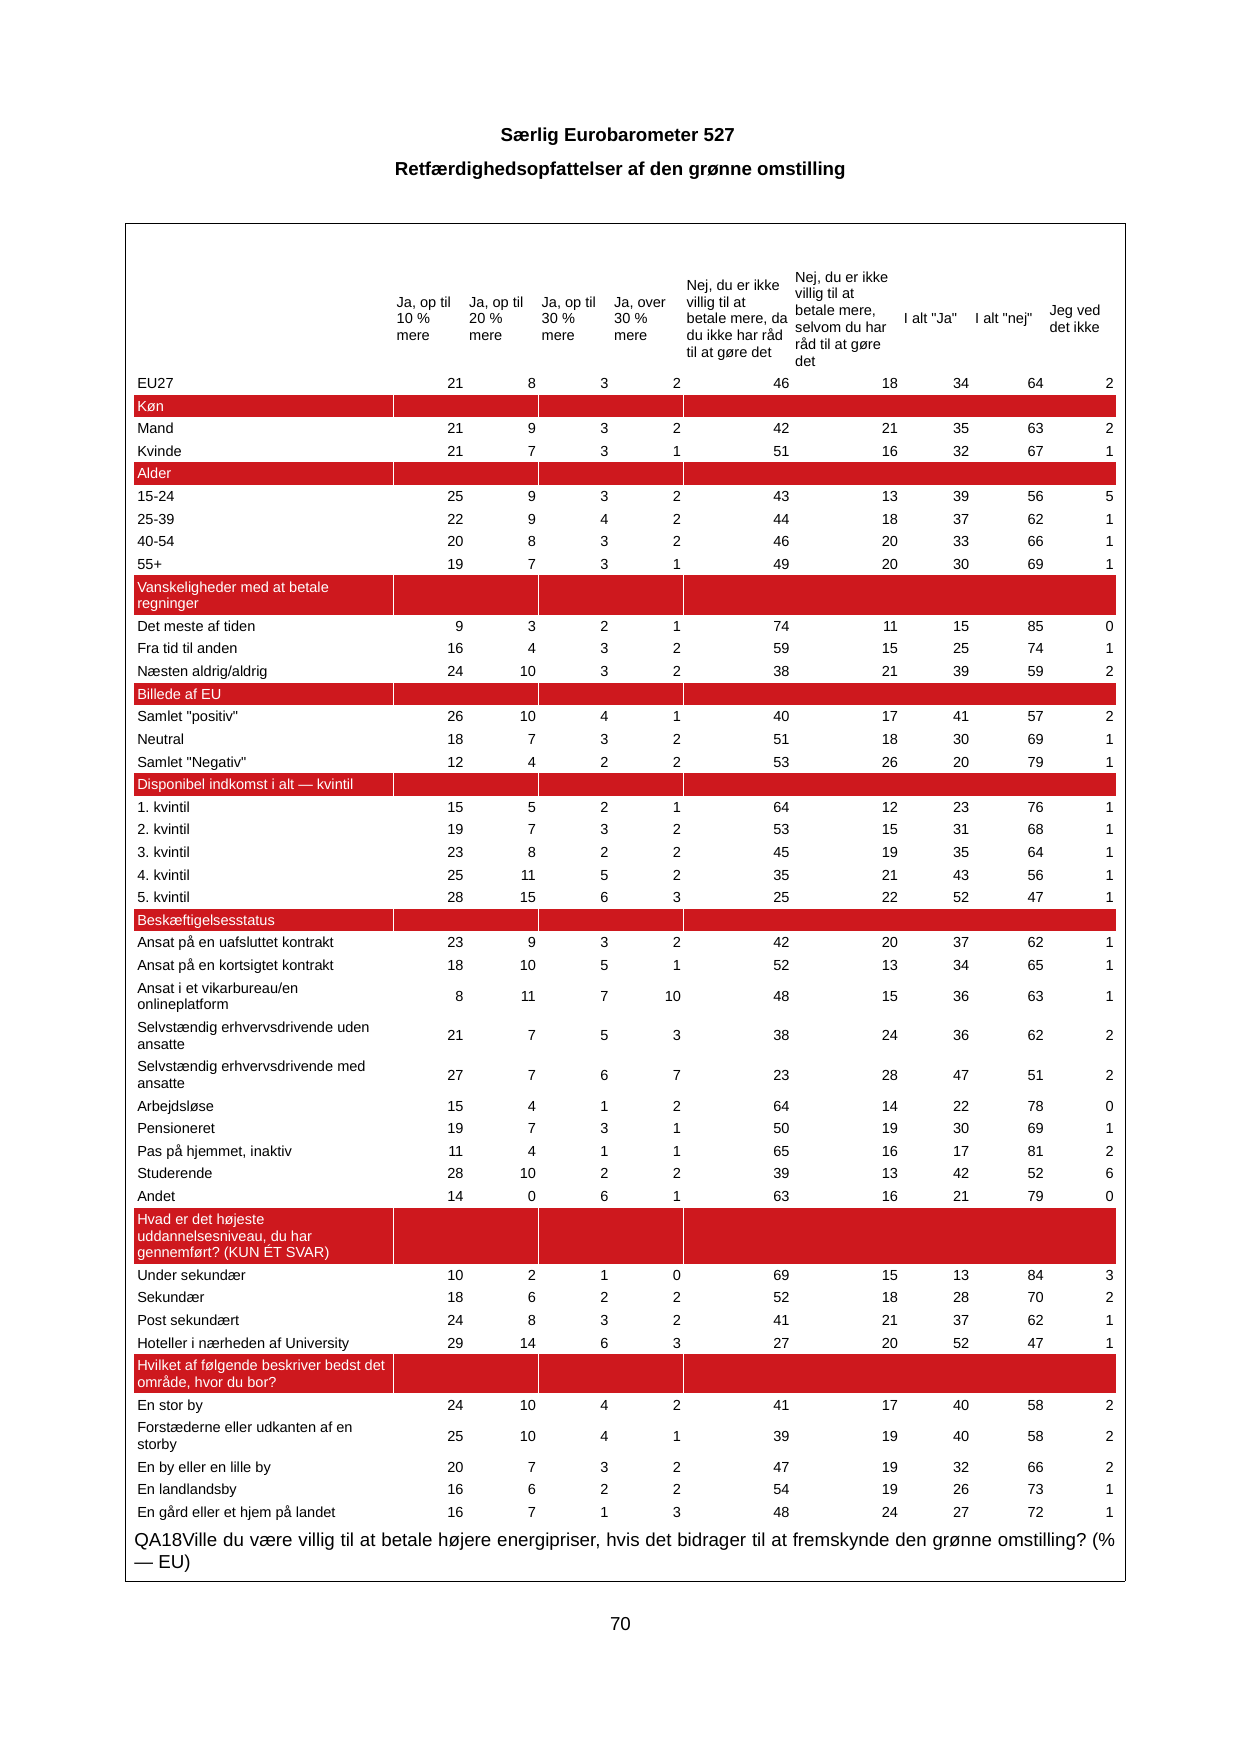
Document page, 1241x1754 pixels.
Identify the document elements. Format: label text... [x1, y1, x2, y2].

table_cell 28 [901, 1286, 972, 1309]
table_cell 52 [684, 954, 792, 976]
table_cell [1046, 575, 1116, 615]
table_cell [539, 1208, 611, 1264]
table_cell 32 [901, 1455, 972, 1478]
table_cell [684, 1354, 792, 1393]
table_cell 2 [1046, 417, 1116, 440]
table_cell 37 [901, 931, 972, 954]
text QA18Ville du være villig til at betale højere energipriser, hvis det bidrager til at fremskynde den grønne omstilling? (% — EU) [134, 1529, 1116, 1572]
table_cell 20 [394, 530, 466, 553]
table_cell Selvstændig erhvervsdrivende med ansatte [134, 1055, 393, 1094]
table_cell 36 [901, 1016, 972, 1055]
table_cell 27 [394, 1055, 466, 1094]
table_cell [901, 575, 972, 615]
table_cell 2 [611, 818, 683, 841]
table_header I alt "nej" [972, 265, 1046, 372]
table_cell 1 [1046, 976, 1116, 1016]
table_cell 28 [394, 886, 466, 908]
table_cell 10 [466, 660, 538, 682]
table_cell 52 [972, 1162, 1046, 1185]
table_cell 40-54 [134, 530, 393, 553]
table_cell 21 [901, 1185, 972, 1207]
table_cell 1 [1046, 1478, 1116, 1501]
table_cell 2 [611, 728, 683, 750]
table_cell 24 [394, 660, 466, 682]
table_cell 15 [792, 1264, 901, 1286]
table_cell 2 [611, 863, 683, 886]
table_cell 7 [466, 728, 538, 750]
table_cell 67 [972, 440, 1046, 462]
table_cell [1046, 773, 1116, 796]
table_cell Hvilket af følgende beskriver bedst det område, hvor du bor? [134, 1354, 393, 1393]
table_cell 23 [901, 796, 972, 818]
table_cell Næsten aldrig/aldrig [134, 660, 393, 682]
table_cell [539, 773, 611, 796]
table_cell 38 [684, 660, 792, 682]
table_cell 19 [394, 818, 466, 841]
table_header Ja, over 30 % mere [611, 265, 683, 372]
table_cell 1 [1046, 818, 1116, 841]
table_cell 6 [1046, 1162, 1116, 1185]
table_cell 11 [792, 615, 901, 637]
table_cell 19 [792, 1117, 901, 1140]
table_cell 3 [539, 553, 611, 575]
table_cell [901, 395, 972, 417]
table_cell En stor by [134, 1394, 393, 1416]
table_cell 18 [394, 728, 466, 750]
table_cell [684, 395, 792, 417]
table_cell 17 [792, 1394, 901, 1416]
table_cell [901, 773, 972, 796]
table_cell 15 [394, 796, 466, 818]
table_cell 2 [611, 372, 683, 394]
table_cell 65 [972, 954, 1046, 976]
table_cell Ansat i et vikarbureau/en onlineplatform [134, 976, 393, 1016]
table_cell Disponibel indkomst i alt — kvintil [134, 773, 393, 796]
table_cell 3 [539, 1117, 611, 1140]
table_cell 1 [1046, 931, 1116, 954]
table_cell [684, 909, 792, 931]
table_cell 9 [466, 931, 538, 954]
table_cell 30 [901, 728, 972, 750]
table_cell 11 [466, 976, 538, 1016]
table_cell 41 [684, 1394, 792, 1416]
table_cell 1. kvintil [134, 796, 393, 818]
table_cell 7 [466, 1455, 538, 1478]
table_cell 9 [466, 485, 538, 507]
table_cell Ansat på en kortsigtet kontrakt [134, 954, 393, 976]
table_cell 2 [1046, 1416, 1116, 1455]
table_cell [394, 909, 466, 931]
table_cell [792, 773, 901, 796]
table_cell 20 [792, 553, 901, 575]
table_cell Mand [134, 417, 393, 440]
table_cell 48 [684, 976, 792, 1016]
table_cell 62 [972, 508, 1046, 530]
table_cell [539, 909, 611, 931]
table_cell 11 [466, 863, 538, 886]
table_cell 74 [972, 637, 1046, 660]
table_cell 20 [901, 750, 972, 773]
table_cell 30 [901, 553, 972, 575]
table_cell 15-24 [134, 485, 393, 507]
table_cell 1 [1046, 863, 1116, 886]
table_cell 2 [1046, 1055, 1116, 1094]
table_cell Arbejdsløse [134, 1095, 393, 1117]
table_cell 2 [611, 1455, 683, 1478]
table_cell 58 [972, 1416, 1046, 1455]
table_cell 57 [972, 705, 1046, 728]
table_cell 19 [394, 553, 466, 575]
table_cell 4. kvintil [134, 863, 393, 886]
table_cell 2 [611, 1095, 683, 1117]
table_cell 1 [1046, 1501, 1116, 1523]
table_header Nej, du er ikke villig til at betale mere, selvom du har råd til at gøre det [792, 265, 901, 372]
table_cell 26 [901, 1478, 972, 1501]
table_cell [394, 683, 466, 705]
table_cell [684, 773, 792, 796]
table_cell 6 [539, 1185, 611, 1207]
table_cell 1 [611, 1117, 683, 1140]
table_cell 14 [792, 1095, 901, 1117]
table_cell [684, 1208, 792, 1264]
table_cell 7 [466, 1501, 538, 1523]
table_cell 7 [466, 818, 538, 841]
table_cell 9 [394, 615, 466, 637]
table_cell 3 [539, 818, 611, 841]
table_cell 52 [901, 886, 972, 908]
table_cell 24 [792, 1501, 901, 1523]
table_cell 1 [1046, 553, 1116, 575]
table_cell 19 [792, 841, 901, 863]
table_cell 10 [466, 705, 538, 728]
table_cell 1 [539, 1095, 611, 1117]
table_cell 2 [611, 1478, 683, 1501]
table_cell [539, 683, 611, 705]
table_cell 21 [394, 417, 466, 440]
table_cell 22 [394, 508, 466, 530]
table_cell [792, 909, 901, 931]
table_cell 1 [1046, 728, 1116, 750]
table_cell 16 [394, 1478, 466, 1501]
table_cell 31 [901, 818, 972, 841]
table_cell 1 [1046, 637, 1116, 660]
table_cell 13 [792, 954, 901, 976]
table_cell 45 [684, 841, 792, 863]
table_cell 39 [901, 660, 972, 682]
table_cell 25 [394, 1416, 466, 1455]
table_cell 2 [611, 508, 683, 530]
table_cell 8 [466, 530, 538, 553]
table_cell [901, 683, 972, 705]
table_cell 3 [539, 485, 611, 507]
table_cell 5 [466, 796, 538, 818]
table_cell 0 [611, 1264, 683, 1286]
table_cell [972, 773, 1046, 796]
table_cell 85 [972, 615, 1046, 637]
table_cell 46 [684, 372, 792, 394]
table_cell 42 [684, 417, 792, 440]
table_cell [466, 909, 538, 931]
table_cell 4 [466, 1095, 538, 1117]
table_cell 7 [466, 1016, 538, 1055]
table_cell 14 [394, 1185, 466, 1207]
table_cell 3 [611, 1016, 683, 1055]
table_cell 6 [539, 1055, 611, 1094]
table_cell [684, 575, 792, 615]
table_cell 17 [901, 1140, 972, 1162]
table_cell 52 [901, 1331, 972, 1354]
table_cell [466, 773, 538, 796]
table_cell 21 [792, 1309, 901, 1331]
table_cell En gård eller et hjem på landet [134, 1501, 393, 1523]
table_cell 1 [1046, 796, 1116, 818]
table_cell 1 [539, 1140, 611, 1162]
table_cell [792, 683, 901, 705]
table_cell 7 [539, 976, 611, 1016]
table_cell [792, 395, 901, 417]
table_cell 27 [684, 1331, 792, 1354]
table_cell 19 [792, 1478, 901, 1501]
table_cell 56 [972, 485, 1046, 507]
table_cell 20 [792, 530, 901, 553]
table_cell 16 [792, 440, 901, 462]
table_cell [792, 462, 901, 485]
table_cell 7 [466, 1117, 538, 1140]
table_cell [901, 1354, 972, 1393]
table_cell 7 [466, 440, 538, 462]
table_cell 20 [792, 931, 901, 954]
table_cell [1046, 1354, 1116, 1393]
table_cell 2 [466, 1264, 538, 1286]
table_cell 59 [972, 660, 1046, 682]
table_cell 49 [684, 553, 792, 575]
table_cell [539, 395, 611, 417]
table_cell 1 [611, 1416, 683, 1455]
table_cell 13 [901, 1264, 972, 1286]
table_cell 7 [466, 1055, 538, 1094]
table_cell 1 [1046, 1331, 1116, 1354]
table_cell Sekundær [134, 1286, 393, 1309]
table_cell 10 [466, 1416, 538, 1455]
table_cell 16 [394, 1501, 466, 1523]
table_cell 1 [611, 705, 683, 728]
table_cell 63 [972, 976, 1046, 1016]
table_cell 4 [539, 1394, 611, 1416]
table_cell 15 [792, 976, 901, 1016]
table_cell 2 [539, 841, 611, 863]
table_cell [792, 1208, 901, 1264]
table_cell 47 [972, 886, 1046, 908]
table_cell 29 [394, 1331, 466, 1354]
table_cell 0 [1046, 1185, 1116, 1207]
table_cell 47 [901, 1055, 972, 1094]
table_cell 1 [1046, 440, 1116, 462]
table_cell [1046, 395, 1116, 417]
table_cell 8 [466, 372, 538, 394]
table_cell 15 [394, 1095, 466, 1117]
table_cell [972, 683, 1046, 705]
table_cell 78 [972, 1095, 1046, 1117]
table_cell 41 [684, 1309, 792, 1331]
table_cell 18 [792, 1286, 901, 1309]
table_cell 26 [394, 705, 466, 728]
table_cell Beskæftigelsesstatus [134, 909, 393, 931]
table_cell 4 [466, 750, 538, 773]
table_cell 59 [684, 637, 792, 660]
table_cell 19 [792, 1455, 901, 1478]
table_cell 1 [611, 1140, 683, 1162]
table_cell 69 [972, 728, 1046, 750]
table_cell [466, 1208, 538, 1264]
table_cell 18 [792, 508, 901, 530]
table_cell [466, 462, 538, 485]
table_cell 1 [1046, 1309, 1116, 1331]
table_cell 3 [611, 1331, 683, 1354]
table_cell 2 [1046, 1455, 1116, 1478]
table_cell Post sekundært [134, 1309, 393, 1331]
table_cell 52 [684, 1286, 792, 1309]
table_cell 19 [792, 1416, 901, 1455]
table_cell 14 [466, 1331, 538, 1354]
table_cell 73 [972, 1478, 1046, 1501]
table_cell 64 [684, 1095, 792, 1117]
table_cell 5 [539, 863, 611, 886]
table_cell 37 [901, 1309, 972, 1331]
table_header Ja, op til 30 % mere [539, 265, 611, 372]
table_cell 65 [684, 1140, 792, 1162]
table_header Ja, op til 10 % mere [394, 265, 466, 372]
table_cell 63 [972, 417, 1046, 440]
table_cell 51 [684, 440, 792, 462]
table_cell 23 [394, 841, 466, 863]
table_cell 3 [466, 615, 538, 637]
table_cell 2 [611, 1286, 683, 1309]
table_cell 74 [684, 615, 792, 637]
table_cell 2 [539, 615, 611, 637]
table_cell 23 [684, 1055, 792, 1094]
table_cell 1 [611, 615, 683, 637]
table_cell Ansat på en uafsluttet kontrakt [134, 931, 393, 954]
table_cell 10 [611, 976, 683, 1016]
table_cell 39 [684, 1162, 792, 1185]
table_cell Andet [134, 1185, 393, 1207]
table_cell 35 [901, 417, 972, 440]
table_cell 3 [539, 728, 611, 750]
table_cell 47 [972, 1331, 1046, 1354]
table_cell 13 [792, 485, 901, 507]
table_cell 62 [972, 1309, 1046, 1331]
table_cell 51 [972, 1055, 1046, 1094]
table_cell 1 [1046, 530, 1116, 553]
table_header I alt "Ja" [901, 265, 972, 372]
table_cell [972, 1208, 1046, 1264]
table_cell 24 [792, 1016, 901, 1055]
table_cell [466, 1354, 538, 1393]
table_cell 8 [466, 841, 538, 863]
table_cell 50 [684, 1117, 792, 1140]
table_cell [684, 683, 792, 705]
table_cell Selvstændig erhvervsdrivende uden ansatte [134, 1016, 393, 1055]
table_cell [466, 683, 538, 705]
table_cell Pas på hjemmet, inaktiv [134, 1140, 393, 1162]
table_cell 25-39 [134, 508, 393, 530]
table_cell 9 [466, 417, 538, 440]
table_cell 0 [1046, 1095, 1116, 1117]
table_cell 3 [539, 637, 611, 660]
table_cell [1046, 683, 1116, 705]
table_cell 48 [684, 1501, 792, 1523]
table_cell [1046, 1208, 1116, 1264]
table_cell 1 [1046, 508, 1116, 530]
table_cell 15 [792, 818, 901, 841]
table_cell 28 [792, 1055, 901, 1094]
table_cell 2 [539, 1286, 611, 1309]
table_cell 1 [1046, 1117, 1116, 1140]
table_cell 55+ [134, 553, 393, 575]
table_cell 3 [539, 530, 611, 553]
table_cell 42 [684, 931, 792, 954]
table_cell 42 [901, 1162, 972, 1185]
table_cell 5 [539, 954, 611, 976]
table_cell [1046, 462, 1116, 485]
table_cell 13 [792, 1162, 901, 1185]
table_cell 84 [972, 1264, 1046, 1286]
table_cell 2 [611, 530, 683, 553]
table_cell [972, 395, 1046, 417]
table_cell 21 [792, 863, 901, 886]
table_cell 18 [394, 954, 466, 976]
table_cell 69 [684, 1264, 792, 1286]
table_cell 10 [466, 1162, 538, 1185]
table_cell 4 [539, 508, 611, 530]
table_cell 21 [394, 372, 466, 394]
table_cell [1046, 909, 1116, 931]
table_cell [394, 1208, 466, 1264]
table_cell 12 [792, 796, 901, 818]
table_cell 22 [792, 886, 901, 908]
table_cell 2 [1046, 705, 1116, 728]
table_cell 35 [901, 841, 972, 863]
table_cell En landlandsby [134, 1478, 393, 1501]
table_cell 39 [684, 1416, 792, 1455]
table_cell 79 [972, 1185, 1046, 1207]
table_cell 1 [1046, 750, 1116, 773]
table_cell 17 [792, 705, 901, 728]
table_cell 15 [792, 637, 901, 660]
table_cell [466, 575, 538, 615]
table_cell 3 [539, 417, 611, 440]
table_cell 15 [901, 615, 972, 637]
table_cell 3 [539, 660, 611, 682]
table_cell 1 [539, 1264, 611, 1286]
table_cell 2 [611, 750, 683, 773]
table_cell 18 [394, 1286, 466, 1309]
table_cell 2 [611, 931, 683, 954]
table_cell 69 [972, 1117, 1046, 1140]
table_cell Hvad er det højeste uddannelsesniveau, du har gennemført? (KUN ÉT SVAR) [134, 1208, 393, 1264]
table_cell [611, 1354, 683, 1393]
table_cell 2 [1046, 1394, 1116, 1416]
table_cell 18 [792, 728, 901, 750]
table_cell 64 [972, 841, 1046, 863]
table_cell 58 [972, 1394, 1046, 1416]
table_cell 3. kvintil [134, 841, 393, 863]
table_cell 1 [1046, 954, 1116, 976]
table_cell 1 [611, 440, 683, 462]
table_cell 5. kvintil [134, 886, 393, 908]
table_cell 54 [684, 1478, 792, 1501]
table_cell 28 [394, 1162, 466, 1185]
table_cell [901, 909, 972, 931]
table_cell 4 [466, 637, 538, 660]
table_cell 2 [611, 841, 683, 863]
table_cell 25 [901, 637, 972, 660]
table_cell [611, 683, 683, 705]
table_cell [611, 462, 683, 485]
table_cell 63 [684, 1185, 792, 1207]
table_cell 66 [972, 1455, 1046, 1478]
table_cell 2 [539, 1478, 611, 1501]
table_cell Samlet "positiv" [134, 705, 393, 728]
table_cell 64 [684, 796, 792, 818]
table_cell 1 [539, 1501, 611, 1523]
table_cell [901, 462, 972, 485]
table_cell [792, 575, 901, 615]
table_cell 7 [611, 1055, 683, 1094]
table_cell 34 [901, 372, 972, 394]
table_cell 69 [972, 553, 1046, 575]
table_cell 9 [466, 508, 538, 530]
table_cell 2 [1046, 1016, 1116, 1055]
table_cell 24 [394, 1394, 466, 1416]
table_cell 22 [901, 1095, 972, 1117]
table_cell 12 [394, 750, 466, 773]
table_cell 3 [611, 1501, 683, 1523]
table_cell 16 [792, 1140, 901, 1162]
table_cell Billede af EU [134, 683, 393, 705]
table_cell 76 [972, 796, 1046, 818]
table_cell 2 [1046, 372, 1116, 394]
table_cell 2. kvintil [134, 818, 393, 841]
table_cell 2 [611, 1394, 683, 1416]
table_cell Neutral [134, 728, 393, 750]
table_cell 41 [901, 705, 972, 728]
table_cell Kvinde [134, 440, 393, 462]
table_cell [972, 462, 1046, 485]
table_cell 40 [901, 1394, 972, 1416]
table_cell 20 [792, 1331, 901, 1354]
table_cell 47 [684, 1455, 792, 1478]
table_cell 2 [611, 637, 683, 660]
table_cell [972, 575, 1046, 615]
table_cell 1 [611, 1185, 683, 1207]
table_cell 3 [539, 931, 611, 954]
table_cell 21 [394, 1016, 466, 1055]
table_cell 10 [394, 1264, 466, 1286]
table_cell 79 [972, 750, 1046, 773]
table_cell 25 [394, 863, 466, 886]
table_cell 18 [792, 372, 901, 394]
table_cell 15 [466, 886, 538, 908]
table_cell 24 [394, 1309, 466, 1331]
table_cell [539, 575, 611, 615]
table_cell 43 [901, 863, 972, 886]
table_cell [611, 1208, 683, 1264]
table_cell 3 [539, 372, 611, 394]
table_cell 35 [684, 863, 792, 886]
table_cell Det meste af tiden [134, 615, 393, 637]
table_cell 11 [394, 1140, 466, 1162]
table_cell [394, 773, 466, 796]
table_cell 53 [684, 818, 792, 841]
table_cell 21 [792, 417, 901, 440]
table_cell 8 [466, 1309, 538, 1331]
table_cell 34 [901, 954, 972, 976]
table_cell 20 [394, 1455, 466, 1478]
table_cell 40 [684, 705, 792, 728]
table_cell 64 [972, 372, 1046, 394]
table_cell 56 [972, 863, 1046, 886]
table_cell 43 [684, 485, 792, 507]
table_cell 62 [972, 1016, 1046, 1055]
table_cell 4 [466, 1140, 538, 1162]
table_cell 16 [394, 637, 466, 660]
table_cell 70 [972, 1286, 1046, 1309]
table_cell [611, 395, 683, 417]
table_cell 51 [684, 728, 792, 750]
table_cell 21 [792, 660, 901, 682]
table_cell 3 [611, 886, 683, 908]
table_cell 2 [539, 796, 611, 818]
table_cell 25 [394, 485, 466, 507]
table_cell 4 [539, 1416, 611, 1455]
table_cell 81 [972, 1140, 1046, 1162]
table_cell Alder [134, 462, 393, 485]
table_cell Studerende [134, 1162, 393, 1185]
table_cell 8 [394, 976, 466, 1016]
table_cell 1 [611, 796, 683, 818]
table_cell 2 [611, 1162, 683, 1185]
table_cell EU27 [134, 372, 393, 394]
table_cell 66 [972, 530, 1046, 553]
table_cell [394, 575, 466, 615]
table_cell 23 [394, 931, 466, 954]
table_cell [972, 1354, 1046, 1393]
table_cell [972, 909, 1046, 931]
table_header Ja, op til 20 % mere [466, 265, 538, 372]
table_cell 38 [684, 1016, 792, 1055]
table_cell [901, 1208, 972, 1264]
table_cell 62 [972, 931, 1046, 954]
table_cell 37 [901, 508, 972, 530]
table_cell 3 [1046, 1264, 1116, 1286]
table_cell Samlet "Negativ" [134, 750, 393, 773]
table_cell 10 [466, 1394, 538, 1416]
table_cell 26 [792, 750, 901, 773]
table_cell 32 [901, 440, 972, 462]
table_cell 33 [901, 530, 972, 553]
table_cell [539, 462, 611, 485]
table_cell 2 [1046, 1140, 1116, 1162]
table_cell 10 [466, 954, 538, 976]
table_cell 1 [1046, 886, 1116, 908]
table_cell 0 [1046, 615, 1116, 637]
table_cell 4 [539, 705, 611, 728]
table_cell 6 [539, 1331, 611, 1354]
table_cell 2 [539, 750, 611, 773]
table_cell Køn [134, 395, 393, 417]
table_cell 1 [611, 553, 683, 575]
table_cell 2 [611, 417, 683, 440]
table_cell 3 [539, 1309, 611, 1331]
table_cell 72 [972, 1501, 1046, 1523]
table_cell 16 [792, 1185, 901, 1207]
table_cell 3 [539, 1455, 611, 1478]
table_cell 19 [394, 1117, 466, 1140]
table_cell 1 [611, 954, 683, 976]
table_cell Forstæderne eller udkanten af en storby [134, 1416, 393, 1455]
table_cell [611, 773, 683, 796]
table_cell [394, 1354, 466, 1393]
table_cell 30 [901, 1117, 972, 1140]
table_cell [394, 462, 466, 485]
table_header Jeg ved det ikke [1046, 265, 1116, 372]
table_cell [611, 575, 683, 615]
table_cell 6 [539, 886, 611, 908]
table_cell 2 [1046, 660, 1116, 682]
table_header [134, 265, 393, 372]
table_cell 44 [684, 508, 792, 530]
table_cell 39 [901, 485, 972, 507]
table_cell 3 [539, 440, 611, 462]
table_cell [684, 462, 792, 485]
table_cell 5 [539, 1016, 611, 1055]
table_cell 6 [466, 1478, 538, 1501]
table_header Nej, du er ikke villig til at betale mere, da du ikke har råd til at gøre det [684, 265, 792, 372]
table_cell 6 [466, 1286, 538, 1309]
table_cell Vanskeligheder med at betale regninger [134, 575, 393, 615]
table_cell [539, 1354, 611, 1393]
table_cell Under sekundær [134, 1264, 393, 1286]
table_cell 36 [901, 976, 972, 1016]
table_cell 40 [901, 1416, 972, 1455]
table_cell 2 [1046, 1286, 1116, 1309]
table_cell 68 [972, 818, 1046, 841]
table_cell [792, 1354, 901, 1393]
table_cell Fra tid til anden [134, 637, 393, 660]
table_cell [466, 395, 538, 417]
table_cell 21 [394, 440, 466, 462]
table_cell 53 [684, 750, 792, 773]
table_cell Pensioneret [134, 1117, 393, 1140]
table_cell 1 [1046, 841, 1116, 863]
table_cell 25 [684, 886, 792, 908]
table_cell [394, 395, 466, 417]
table_cell 5 [1046, 485, 1116, 507]
table_cell 2 [611, 1309, 683, 1331]
table_cell 27 [901, 1501, 972, 1523]
table_cell En by eller en lille by [134, 1455, 393, 1478]
table_cell 46 [684, 530, 792, 553]
table_cell 2 [611, 660, 683, 682]
table_cell 0 [466, 1185, 538, 1207]
table_cell 7 [466, 553, 538, 575]
table_cell Hoteller i nærheden af University [134, 1331, 393, 1354]
table_cell [611, 909, 683, 931]
table_cell 2 [611, 485, 683, 507]
table_cell 2 [539, 1162, 611, 1185]
